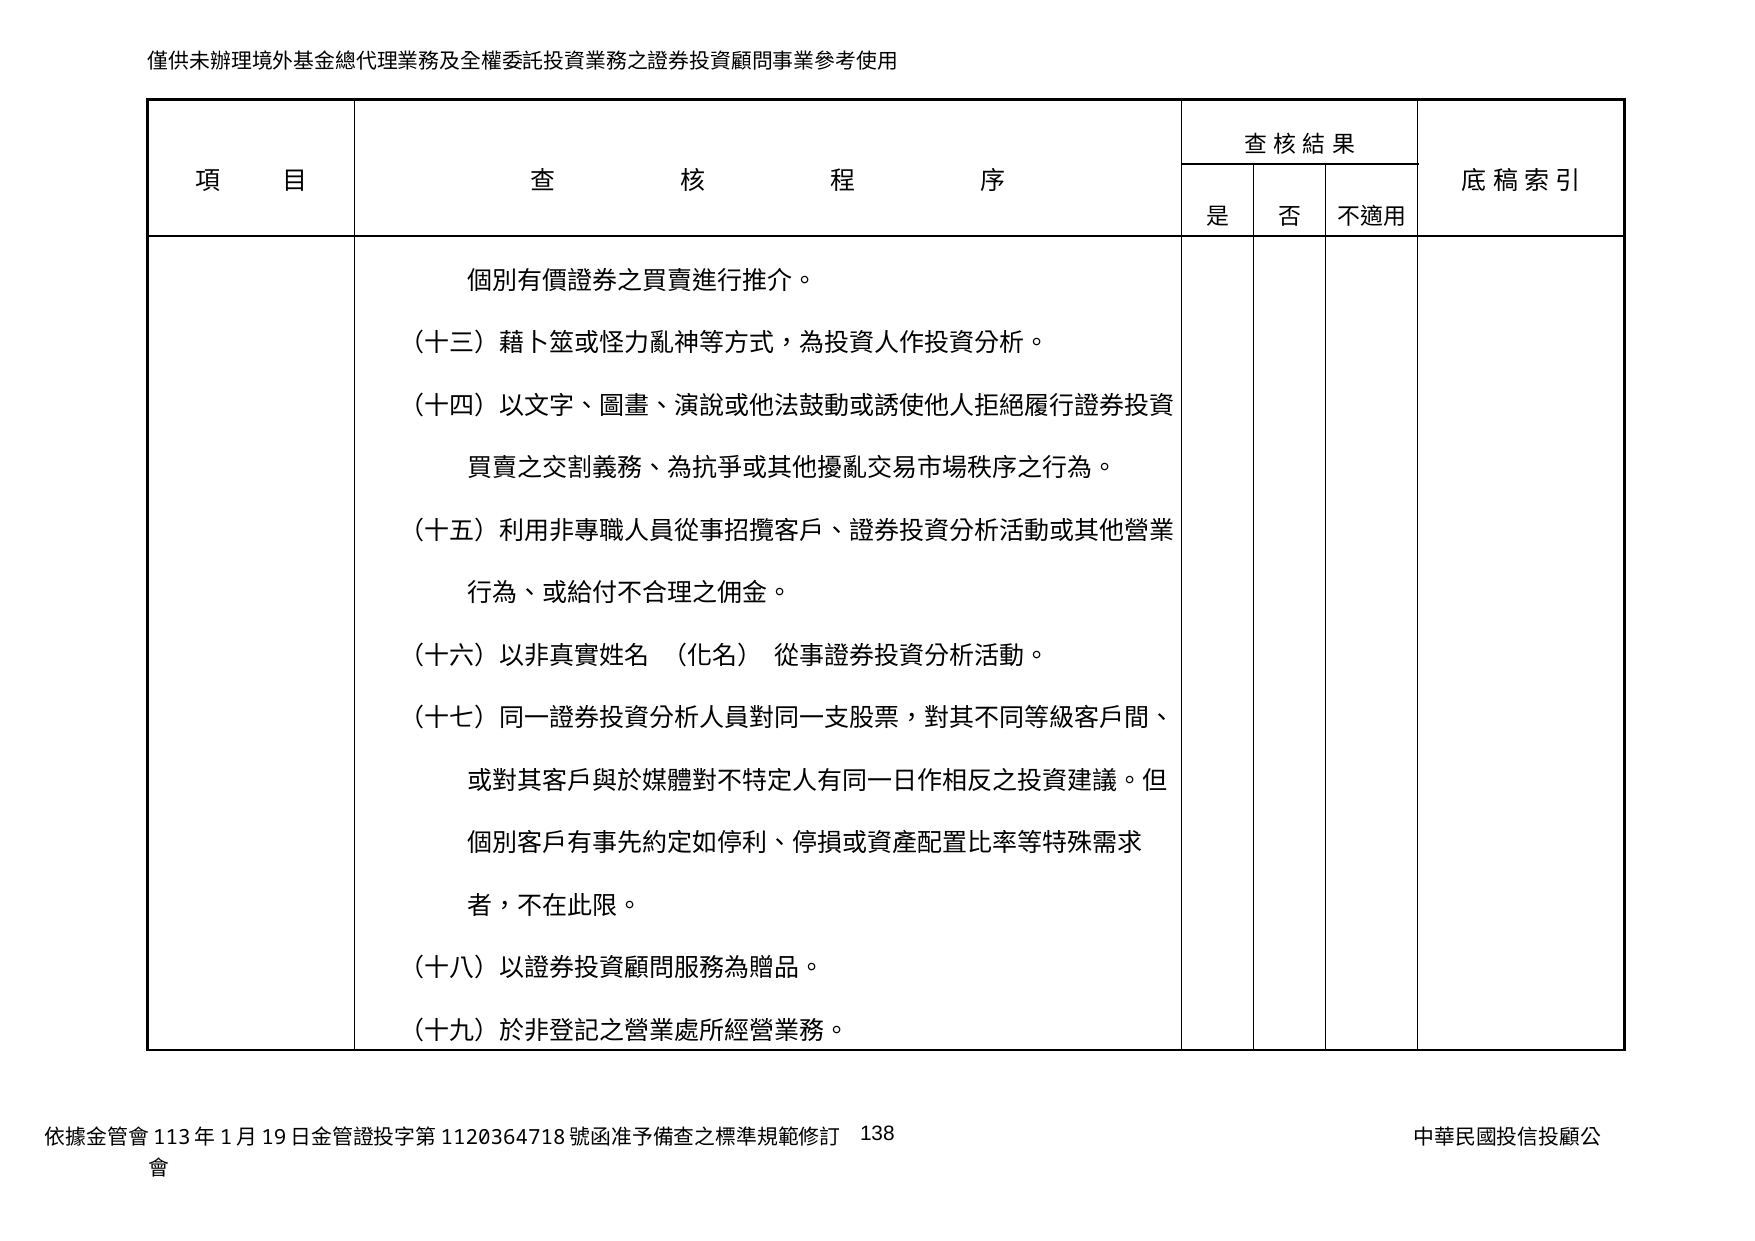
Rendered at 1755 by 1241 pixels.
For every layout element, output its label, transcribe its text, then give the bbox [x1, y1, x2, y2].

table_cell [1418, 237, 1623, 1049]
table_cell 否 [1254, 165, 1325, 235]
table_header 底稿索引 [1418, 101, 1623, 235]
table_cell [1182, 237, 1253, 1049]
table_header 查核結果 [1182, 101, 1417, 163]
table_cell 是 [1182, 165, 1253, 235]
table_cell [149, 237, 354, 1049]
table_cell [1326, 237, 1417, 1049]
table_header 項 目 [149, 101, 354, 235]
table_cell [1254, 237, 1325, 1049]
table_cell 個別有價證券之買賣進行推介。 （十三）藉卜筮或怪力亂神等方式，為投資人作投資分析。 （十四）以文字、圖畫、演說或他法鼓動或誘使他人拒絕履行證券投資買賣之交割義務、為抗爭或其他擾亂交易市場秩序之行為。 （十五）利用非專職人員從事招攬客戶、證券投資分析活動或其他營業行為、或給付不合理之佣金。 （十六）以非真實姓名 （化名） 從事證券投資分析活動。 （十七）同一證券投資分析人員對同一支股票，對其不同等級客戶間、或對其客戶與於媒體對不特定人有同一日作相反之投資建議。但個別客戶有事先約定如停利、停損或資產配置比率等特殊需求者，不在此限。 （十八）以證券投資顧問服務為贈品。 （十九）於非登記之營業處所經營業務。 [355, 237, 1181, 1049]
table_cell 不適用 [1326, 165, 1417, 235]
table_header 查 核 程 序 [355, 101, 1181, 235]
